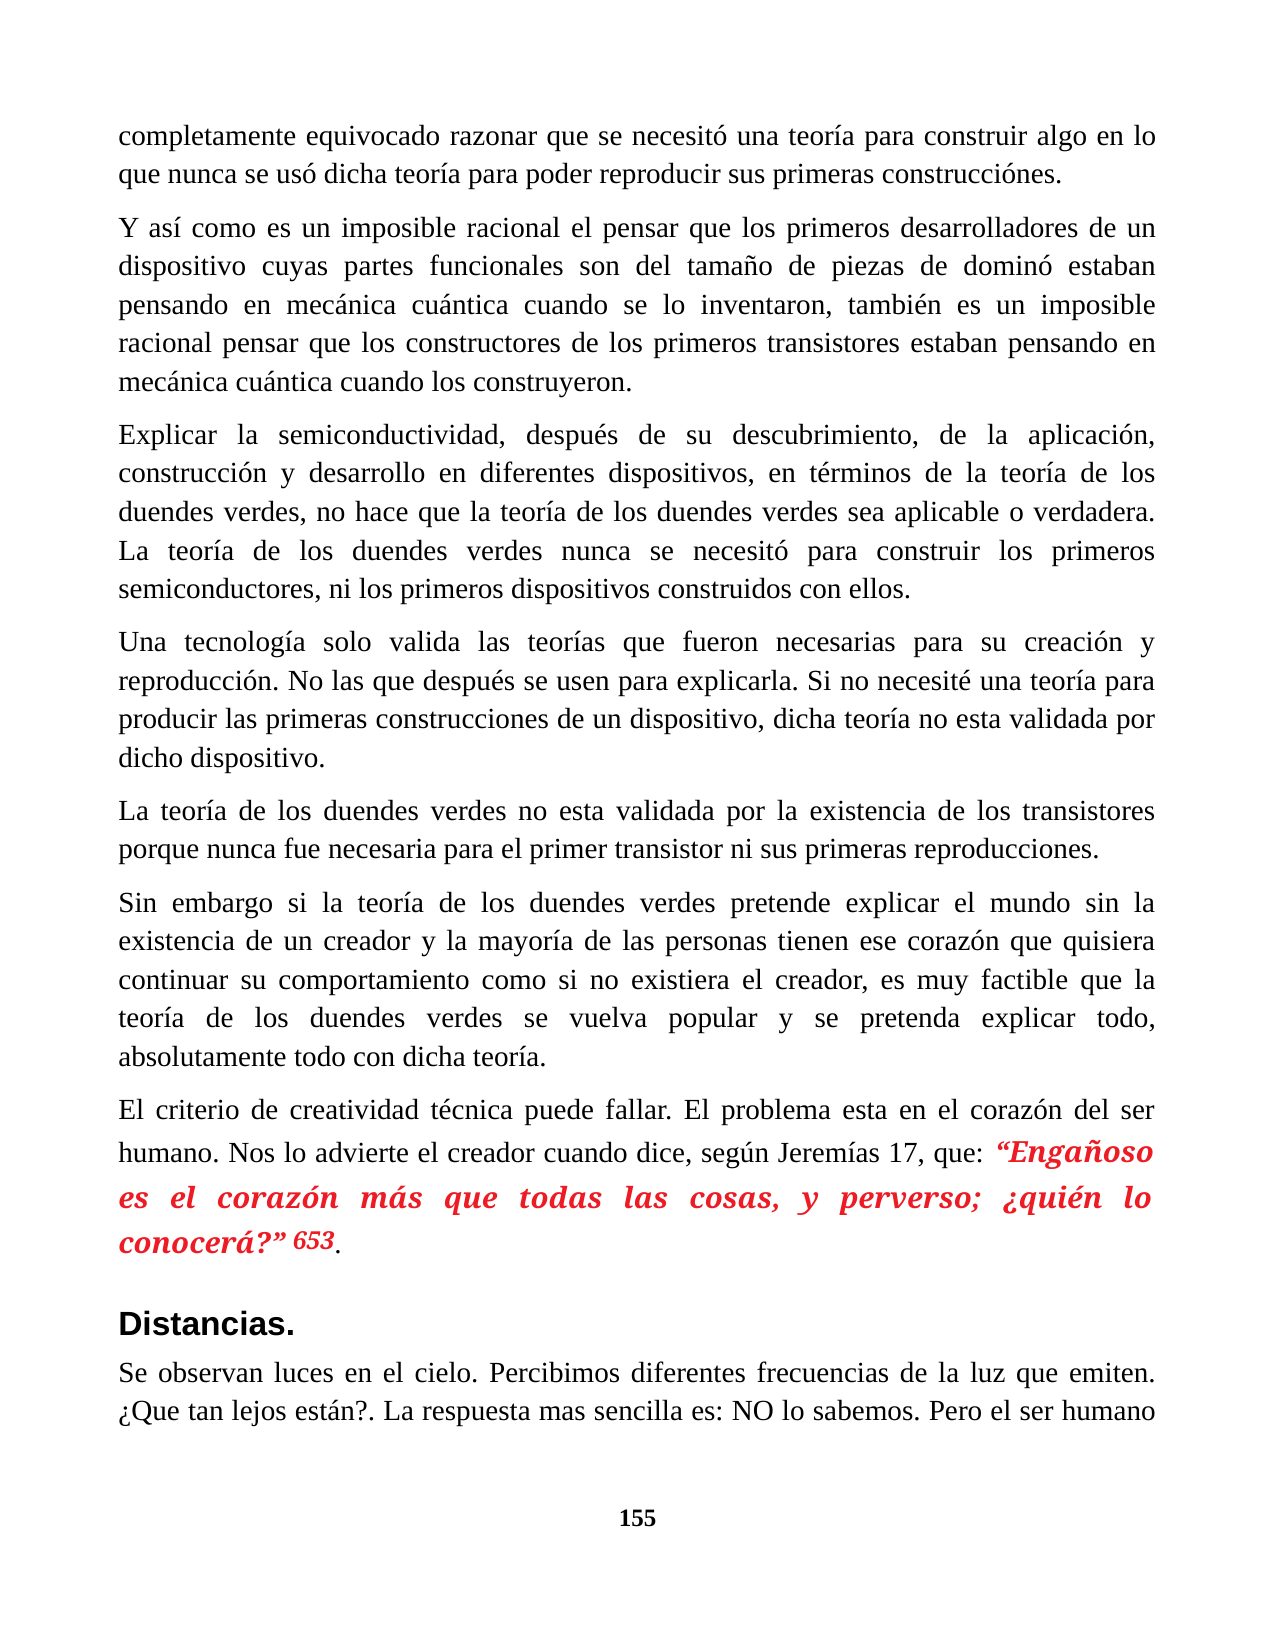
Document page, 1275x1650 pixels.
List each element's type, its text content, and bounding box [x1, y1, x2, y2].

text completamente equivocado razonar que se necesitó una teoría para construir algo en lo que nunca se usó dicha teoría para poder reproducir sus primeras construcciónes. [118, 118, 1157, 190]
text Sin embargo si la teoría de los duendes verdes pretende explicar el mundo sin la existencia de un creador y la mayoría de las personas tienen ese corazón que quisiera continuar su comportamiento como si no existiera el creador, es muy factible que la teoría de los duendes verdes se vuelva popular y se pretenda explicar todo, absolutamente todo con dicha teoría. [118, 885, 1157, 1072]
text Se observan luces en el cielo. Percibimos diferentes frecuencias de la luz que emiten. ¿Que tan lejos están?. La respuesta mas sencilla es: NO lo sabemos. Pero el ser humano [118, 1355, 1157, 1427]
text Una tecnología solo valida las teorías que fueron necesarias para su creación y reproducción. No las que después se usen para explicarla. Si no necesité una teoría para producir las primeras construcciones de un dispositivo, dicha teoría no esta validada por dicho dispositivo. [118, 624, 1157, 773]
subtitle Distancias. [118, 1304, 1157, 1342]
text El criterio de creatividad técnica puede fallar. El problema esta en el corazón del ser humano. Nos lo advierte el creador cuando dice, según Jeremías 17, que: “Engañoso es el corazón más que todas las cosas, y perverso; ¿quién lo conocerá?” . [118, 1092, 1157, 1262]
text La teoría de los duendes verdes no esta validada por la existencia de los transistores porque nunca fue necesaria para el primer transistor ni sus primeras reproducciones. [118, 793, 1157, 865]
text Explicar la semiconductividad, después de su descubrimiento, de la aplicación, construcción y desarrollo en diferentes dispositivos, en términos de la teoría de los duendes verdes, no hace que la teoría de los duendes verdes sea aplicable o verdadera. La teoría de los duendes verdes nunca se necesitó para construir los primeros semiconductores, ni los primeros dispositivos construidos con ellos. [118, 417, 1157, 605]
text Y así como es un imposible racional el pensar que los primeros desarrolladores de un dispositivo cuyas partes funcionales son del tamaño de piezas de dominó estaban pensando en mecánica cuántica cuando se lo inventaron, también es un imposible racional pensar que los constructores de los primeros transistores estaban pensando en mecánica cuántica cuando los construyeron. [118, 210, 1157, 397]
